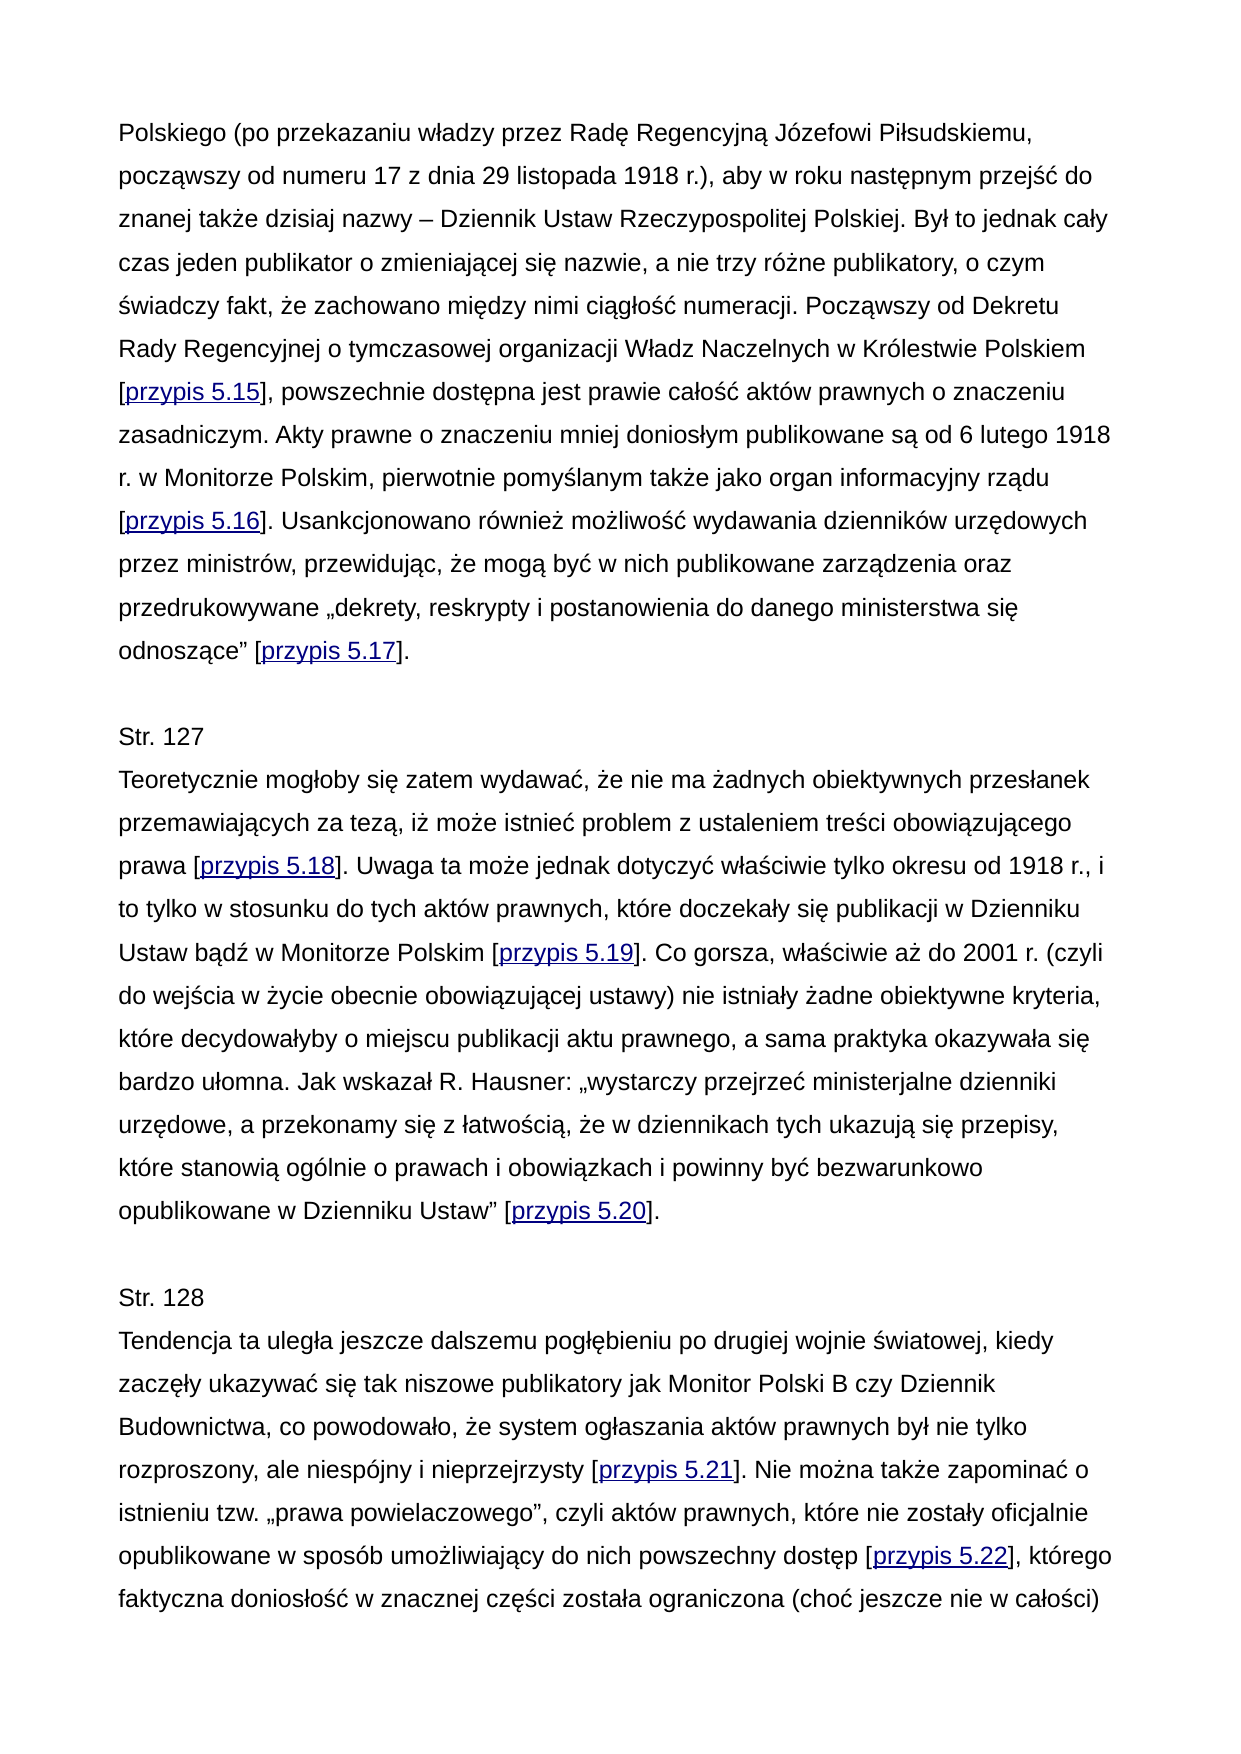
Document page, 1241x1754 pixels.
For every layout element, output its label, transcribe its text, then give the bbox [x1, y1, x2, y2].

text Teoretycznie mogłoby się zatem wydawać, że nie ma żadnych obiektywnych przesłanek przemawiających za tezą, iż może istnieć problem z ustaleniem treści obowiązującego prawa [przypis 5.18]. Uwaga ta może jednak dotyczyć właściwie tylko okresu od 1918 r., i to tylko w stosunku do tych aktów prawnych, które doczekały się publikacji w Dzienniku Ustaw bądź w Monitorze Polskim [przypis 5.19]. Co gorsza, właściwie aż do 2001 r. (czyli do wejścia w życie obecnie obowiązującej ustawy) nie istniały żadne obiektywne kryteria, które decydowałyby o miejscu publikacji aktu prawnego, a sama praktyka okazywała się bardzo ułomna. Jak wskazał R. Hausner: „wystarczy przejrzeć ministerjalne dzienniki urzędowe, a przekonamy się z łatwością, że w dziennikach tych ukazują się przepisy, które stanowią ogólnie o prawach i obowiązkach i powinny być bezwarunkowo opublikowane w Dzienniku Ustaw” [przypis 5.20]. [118, 765, 1122, 1225]
text Str. 128 [118, 1282, 1122, 1311]
text Tendencja ta uległa jeszcze dalszemu pogłębieniu po drugiej wojnie światowej, kiedy zaczęły ukazywać się tak niszowe publikatory jak Monitor Polski B czy Dziennik Budownictwa, co powodowało, że system ogłaszania aktów prawnych był nie tylko rozproszony, ale niespójny i nieprzejrzysty [przypis 5.21]. Nie można także zapominać o istnieniu tzw. „prawa powielaczowego”, czyli aktów prawnych, które nie zostały oficjalnie opublikowane w sposób umożliwiający do nich powszechny dostęp [przypis 5.22], którego faktyczna doniosłość w znacznej części została ograniczona (choć jeszcze nie w całości) [118, 1326, 1122, 1613]
text Str. 127 [118, 722, 1122, 751]
text Polskiego (po przekazaniu władzy przez Radę Regencyjną Józefowi Piłsudskiemu, począwszy od numeru 17 z dnia 29 listopada 1918 r.), aby w roku następnym przejść do znanej także dzisiaj nazwy – Dziennik Ustaw Rzeczypospolitej Polskiej. Był to jednak cały czas jeden publikator o zmieniającej się nazwie, a nie trzy różne publikatory, o czym świadczy fakt, że zachowano między nimi ciągłość numeracji. Począwszy od Dekretu Rady Regencyjnej o tymczasowej organizacji Władz Naczelnych w Królestwie Polskiem [przypis 5.15], powszechnie dostępna jest prawie całość aktów prawnych o znaczeniu zasadniczym. Akty prawne o znaczeniu mniej doniosłym publikowane są od 6 lutego 1918 r. w Monitorze Polskim, pierwotnie pomyślanym także jako organ informacyjny rządu [przypis 5.16]. Usankcjonowano również możliwość wydawania dzienników urzędowych przez ministrów, przewidując, że mogą być w nich publikowane zarządzenia oraz przedrukowywane „dekrety, reskrypty i postanowienia do danego ministerstwa się odnoszące” [przypis 5.17]. [118, 118, 1122, 664]
